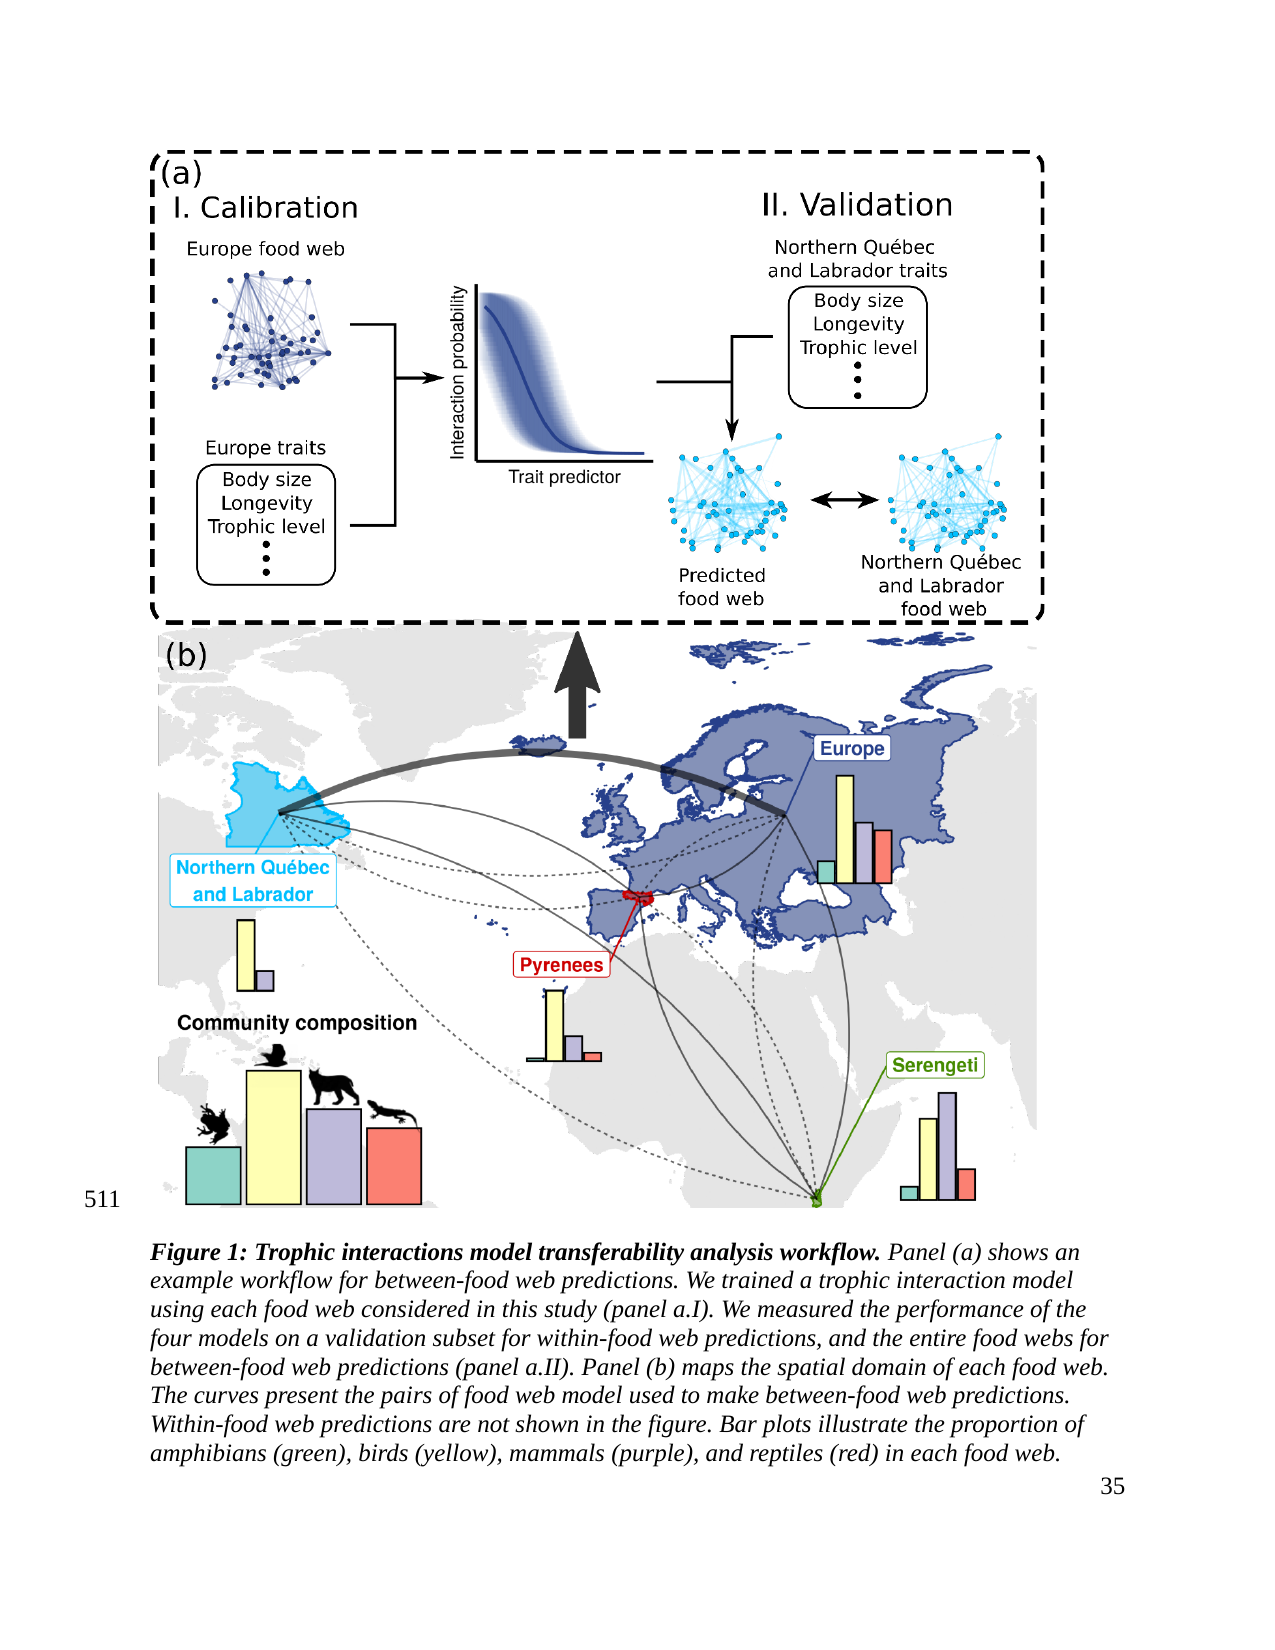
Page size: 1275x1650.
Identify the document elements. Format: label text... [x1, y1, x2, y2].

text Figure 1: Trophic interactions model transferability analysis workflow. Panel (a) shows an example workflow for between-food web predictions. We trained a trophic interaction model using each food web considered in this study (panel a.I). We measured the performance of the four models on a validation subset for within-food web predictions, and the entire food webs for between-food web predictions (panel a.II). Panel (b) maps the spatial domain of each food web. The curves present the pairs of food web model used to make between-food web predictions. Within-food web predictions are not shown in the figure. Bar plots illustrate the proportion of amphibians (green), birds (yellow), mammals (purple), and reptiles (red) in each food web. [150, 1237, 1125, 1467]
picture [150, 150, 1045, 1208]
